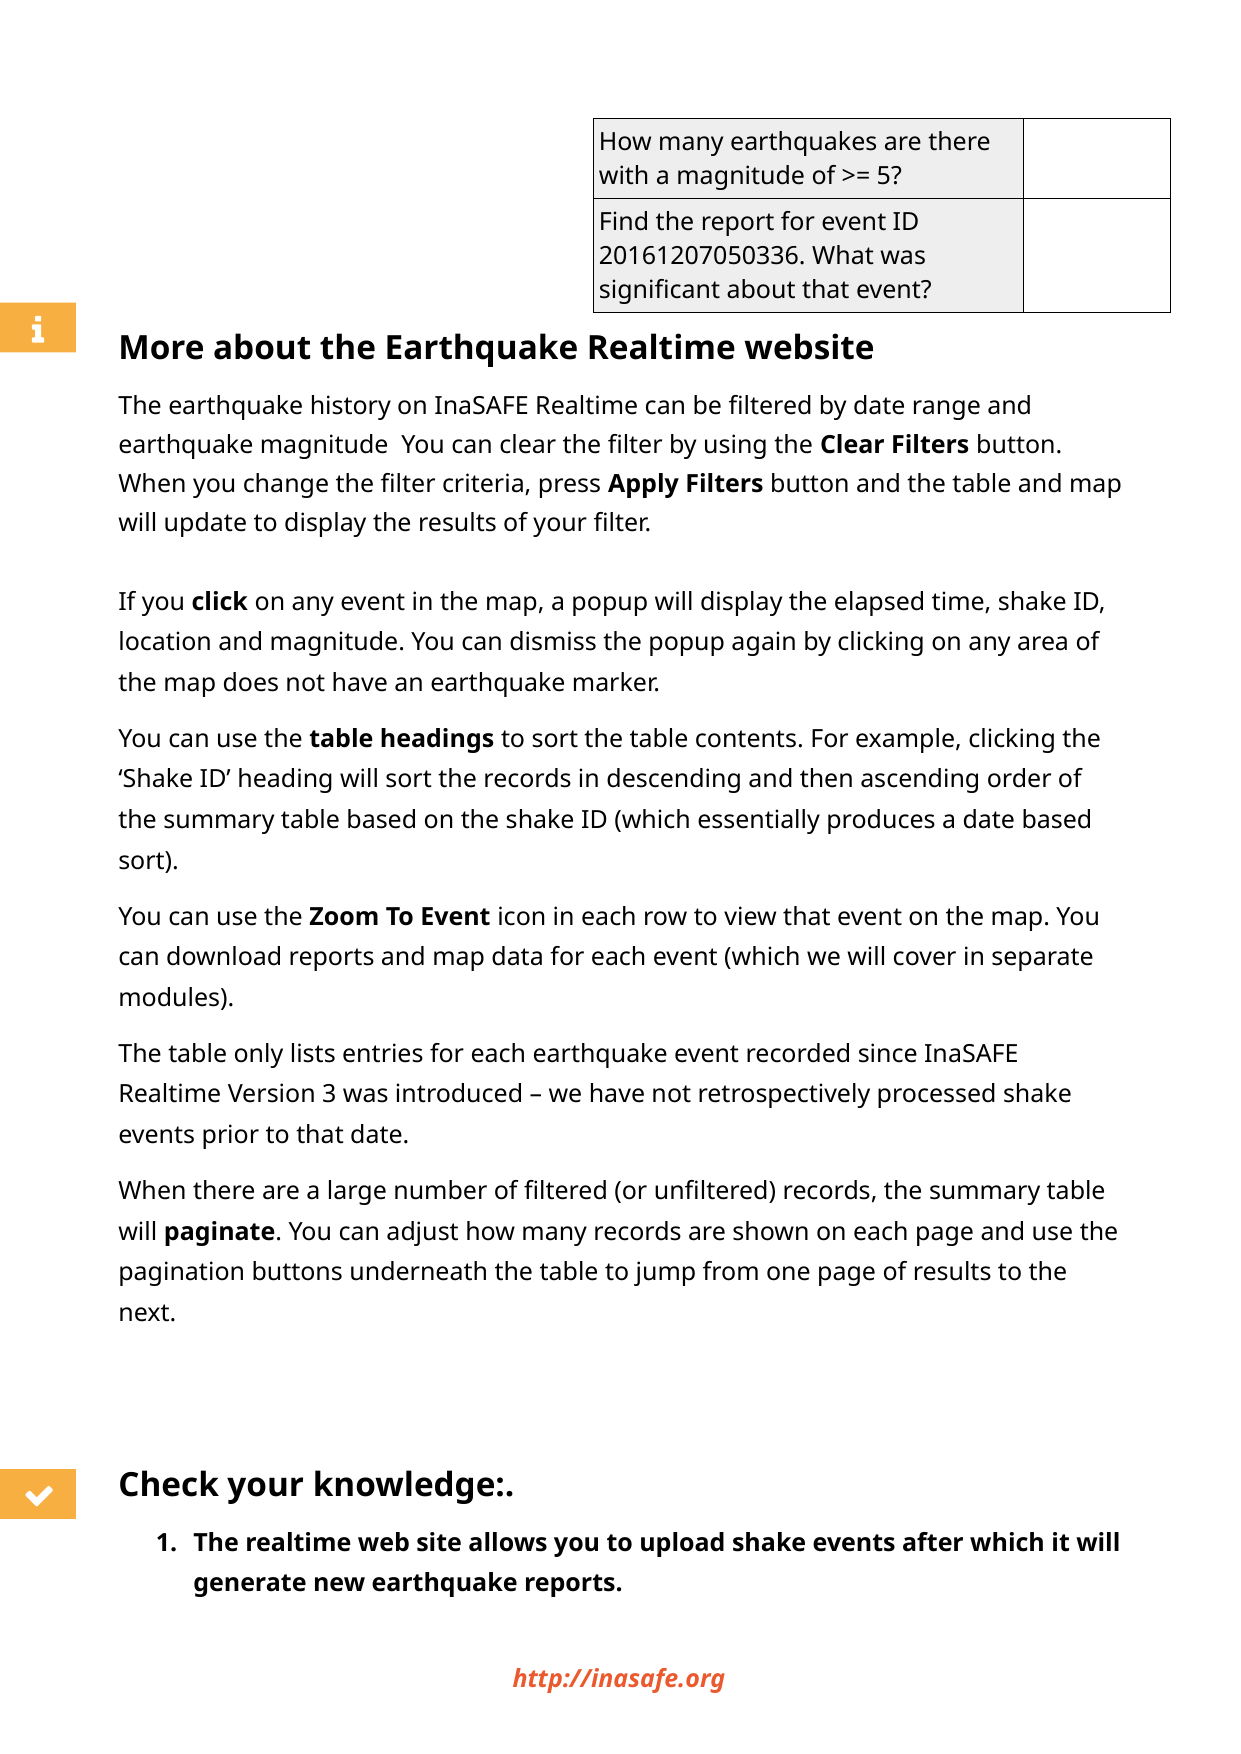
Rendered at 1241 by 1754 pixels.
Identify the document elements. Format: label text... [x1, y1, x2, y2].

table_cell Find the report for event ID 20161207050336. What was significant about that event? [594, 199, 1023, 312]
table_cell How many earthquakes are there with a magnitude of >= 5? [594, 119, 1023, 198]
table_cell [1024, 119, 1170, 198]
text The earthquake history on InaSAFE Realtime can be filtered by date range and earthquake magnitude You can clear the filter by using the Clear Filters button. When you change the filter criteria, press Apply Filters button and the table and map will update to display the results of your filter. [118, 387, 1122, 539]
text When there are a large number of filtered (or unfiltered) records, the summary table will paginate. You can adjust how many records are shown on each page and use the pagination buttons underneath the table to jump from one page of results to the next. [118, 1172, 1122, 1329]
subtitle Check your knowledge:. [118, 1461, 1122, 1507]
subtitle More about the Earthquake Realtime website [118, 323, 1122, 369]
text You can use the Zoom To Event icon in each row to view that event on the map. You can download reports and map data for each event (which we will cover in separate modules). [118, 898, 1122, 1014]
list The realtime web site allows you to upload shake events after which it will generate new earthquake reports. [156, 1525, 1122, 1598]
table_cell [1024, 199, 1170, 312]
text The table only lists entries for each earthquake event recorded since InaSAFE Realtime Version 3 was introduced – we have not retrospectively processed shake events prior to that date. [118, 1035, 1122, 1151]
text You can use the table headings to sort the table contents. For example, clicking the ‘Shake ID’ heading will sort the records in descending and then ascending order of the summary table based on the shake ID (which essentially produces a date based sort). [118, 720, 1122, 877]
text If you click on any event in the map, a popup will display the elapsed time, shake ID, location and magnitude. You can dismiss the popup again by clicking on any area of the map does not have an earthquake marker. [118, 583, 1122, 699]
